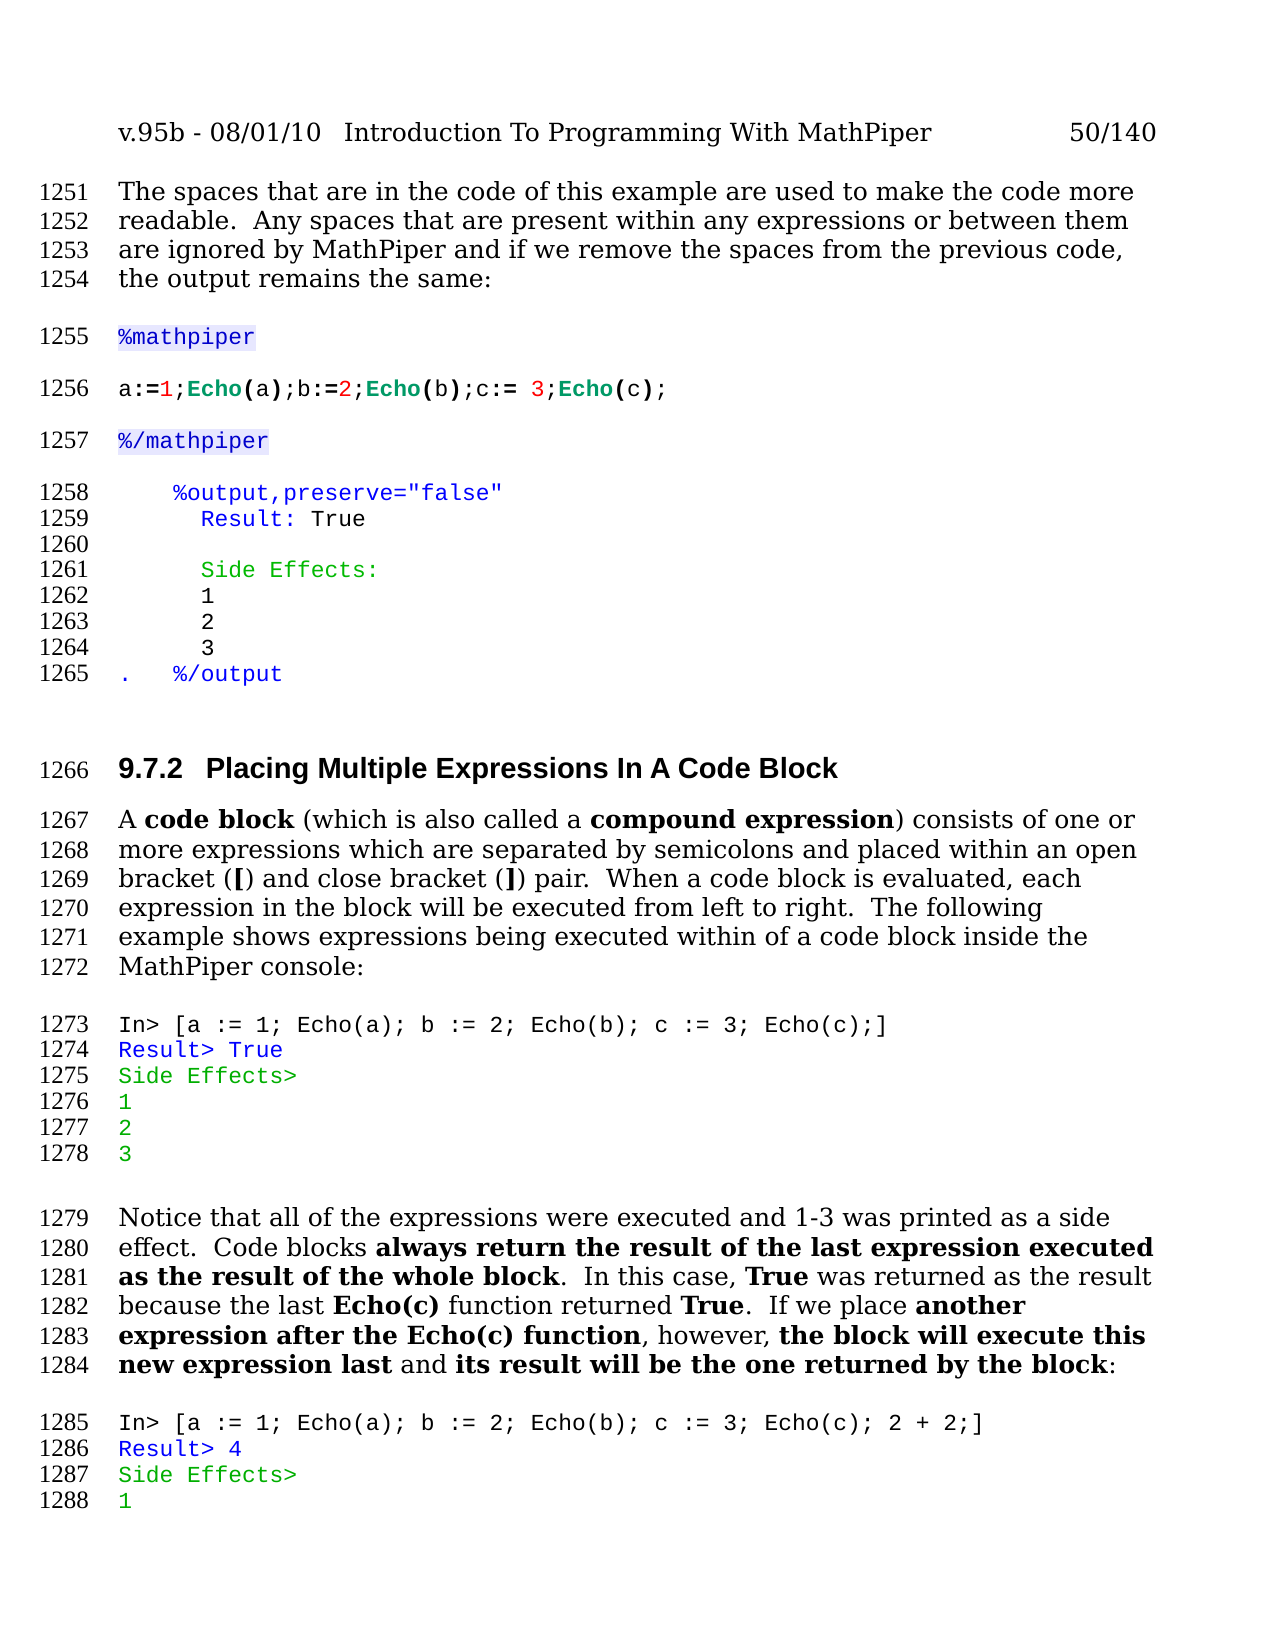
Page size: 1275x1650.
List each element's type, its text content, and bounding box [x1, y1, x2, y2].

text 2 [118, 1117, 1157, 1143]
text Result: True [118, 507, 1157, 533]
text 2 [118, 611, 1157, 637]
text Result> True [118, 1039, 1157, 1065]
text In> [a := 1; Echo(a); b := 2; Echo(b); c := 3; Echo(c);] [118, 1013, 1157, 1039]
text %output,preserve="false" [118, 481, 1157, 507]
text Side Effects: [118, 559, 1157, 585]
text Result> 4 [118, 1437, 1157, 1463]
text a:=1;Echo(a);b:=2;Echo(b);c:= 3;Echo(c); [118, 377, 1157, 403]
text 1 [118, 585, 1157, 611]
text . %/output [118, 663, 1157, 688]
text 3 [118, 637, 1157, 663]
text A code block (which is also called a compound expression) consists of one or more expressions which are separated by semicolons and placed within an open bracket ([) and close bracket (]) pair. When a code block is evaluated, each expression in the block will be executed from left to right. The following example shows expressions being executed within of a code block inside the MathPiper console: [118, 806, 1157, 981]
text Side Effects> [118, 1463, 1157, 1489]
text 1 [118, 1091, 1157, 1117]
text %mathpiper [118, 325, 1157, 351]
text 3 [118, 1143, 1157, 1168]
text In> [a := 1; Echo(a); b := 2; Echo(b); c := 3; Echo(c); 2 + 2;] [118, 1411, 1157, 1437]
text %/mathpiper [118, 429, 1157, 455]
text Side Effects> [118, 1065, 1157, 1091]
text The spaces that are in the code of this example are used to make the code more readable. Any spaces that are present within any expressions or between them are ignored by MathPiper and if we remove the spaces from the previous code, the output remains the same: [118, 177, 1157, 293]
subtitle Placing Multiple Expressions In A Code Block [118, 751, 1157, 784]
text Notice that all of the expressions were executed and 1-3 was printed as a side effect. Code blocks always return the result of the last expression executed as the result of the whole block. In this case, True was returned as the result because the last Echo(c) function returned True. If we place another expression after the Echo(c) function, however, the block will execute this new expression last and its result will be the one returned by the block: [118, 1203, 1157, 1379]
text 1 [118, 1489, 1157, 1515]
